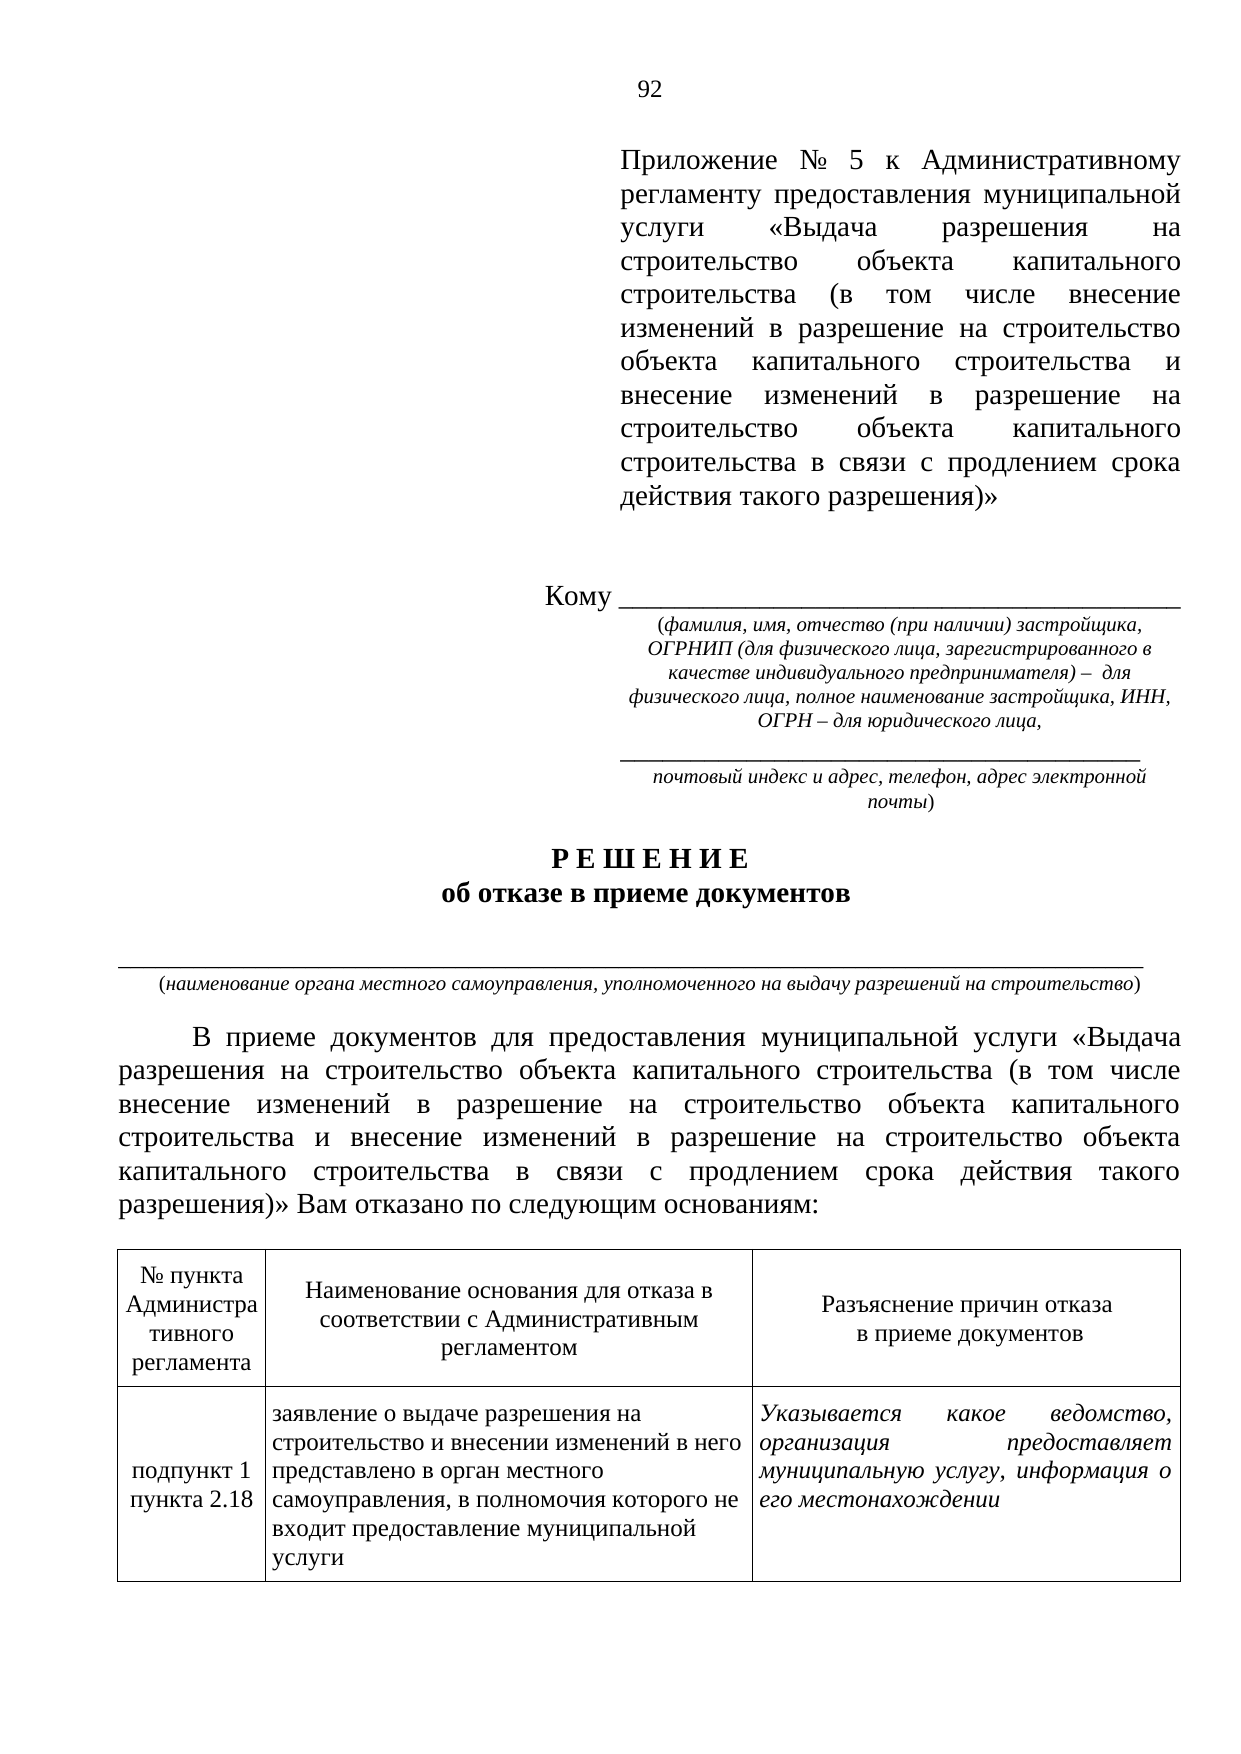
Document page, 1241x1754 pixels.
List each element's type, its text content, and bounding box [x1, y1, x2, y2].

text Приложение № 5 к Административному регламенту предоставления муниципальной услуги «Выдача разрешения на строительство объекта капитального строительства (в том числе внесение изменений в разрешение на строительство объекта капитального строительства и внесение изменений в разрешение на строительство объекта капитального строительства в связи с продлением срока действия такого разрешения)» [620, 142, 1181, 511]
text В приеме документов для предоставления муниципальной услуги «Выдача разрешения на строительство объекта капитального строительства (в том числе внесение изменений в разрешение на строительство объекта капитального строительства и внесение изменений в разрешение на строительство объекта капитального строительства в связи с продлением срока действия такого разрешения)» Вам отказано по следующим основаниям: [118, 1019, 1181, 1220]
text (фамилия, имя, отчество (при наличии) застройщика, ОГРНИП (для физического лица, зарегистрированного в качестве индивидуального предпринимателя) – для физического лица, полное наименование застройщика, ИНН, ОГРН – для юридического лица, [620, 612, 1181, 732]
table_cell подпункт 1 пункта 2.18 [118, 1387, 265, 1581]
text почтовый индекс и адрес, телефон, адрес электронной почты) [620, 764, 1181, 813]
text _____________________________________ [620, 732, 1181, 764]
table_header Наименование основания для отказа в соответствии с Административным регламентом [266, 1250, 752, 1386]
text (наименование органа местного самоуправления, уполномоченного на выдачу разрешений на строительство) [118, 971, 1181, 995]
table_header Разъяснение причин отказа в приеме документов [753, 1250, 1180, 1386]
text Р Е Ш Е Н И Е об отказе в приеме документов [118, 841, 1181, 942]
table_cell заявление о выдаче разрешения на строительство и внесении изменений в него представлено в орган местного самоуправления, в полномочия которого не входит предоставление муниципальной услуги [266, 1387, 752, 1581]
text Кому ________________________________________ [118, 578, 1181, 612]
text __________________________________________________________________________________ [118, 942, 1181, 971]
table_cell Указывается какое ведомство, организация предоставляет муниципальную услугу, информация о его местонахождении [753, 1387, 1180, 1581]
table_header № пункта Административного регламента [118, 1250, 265, 1386]
